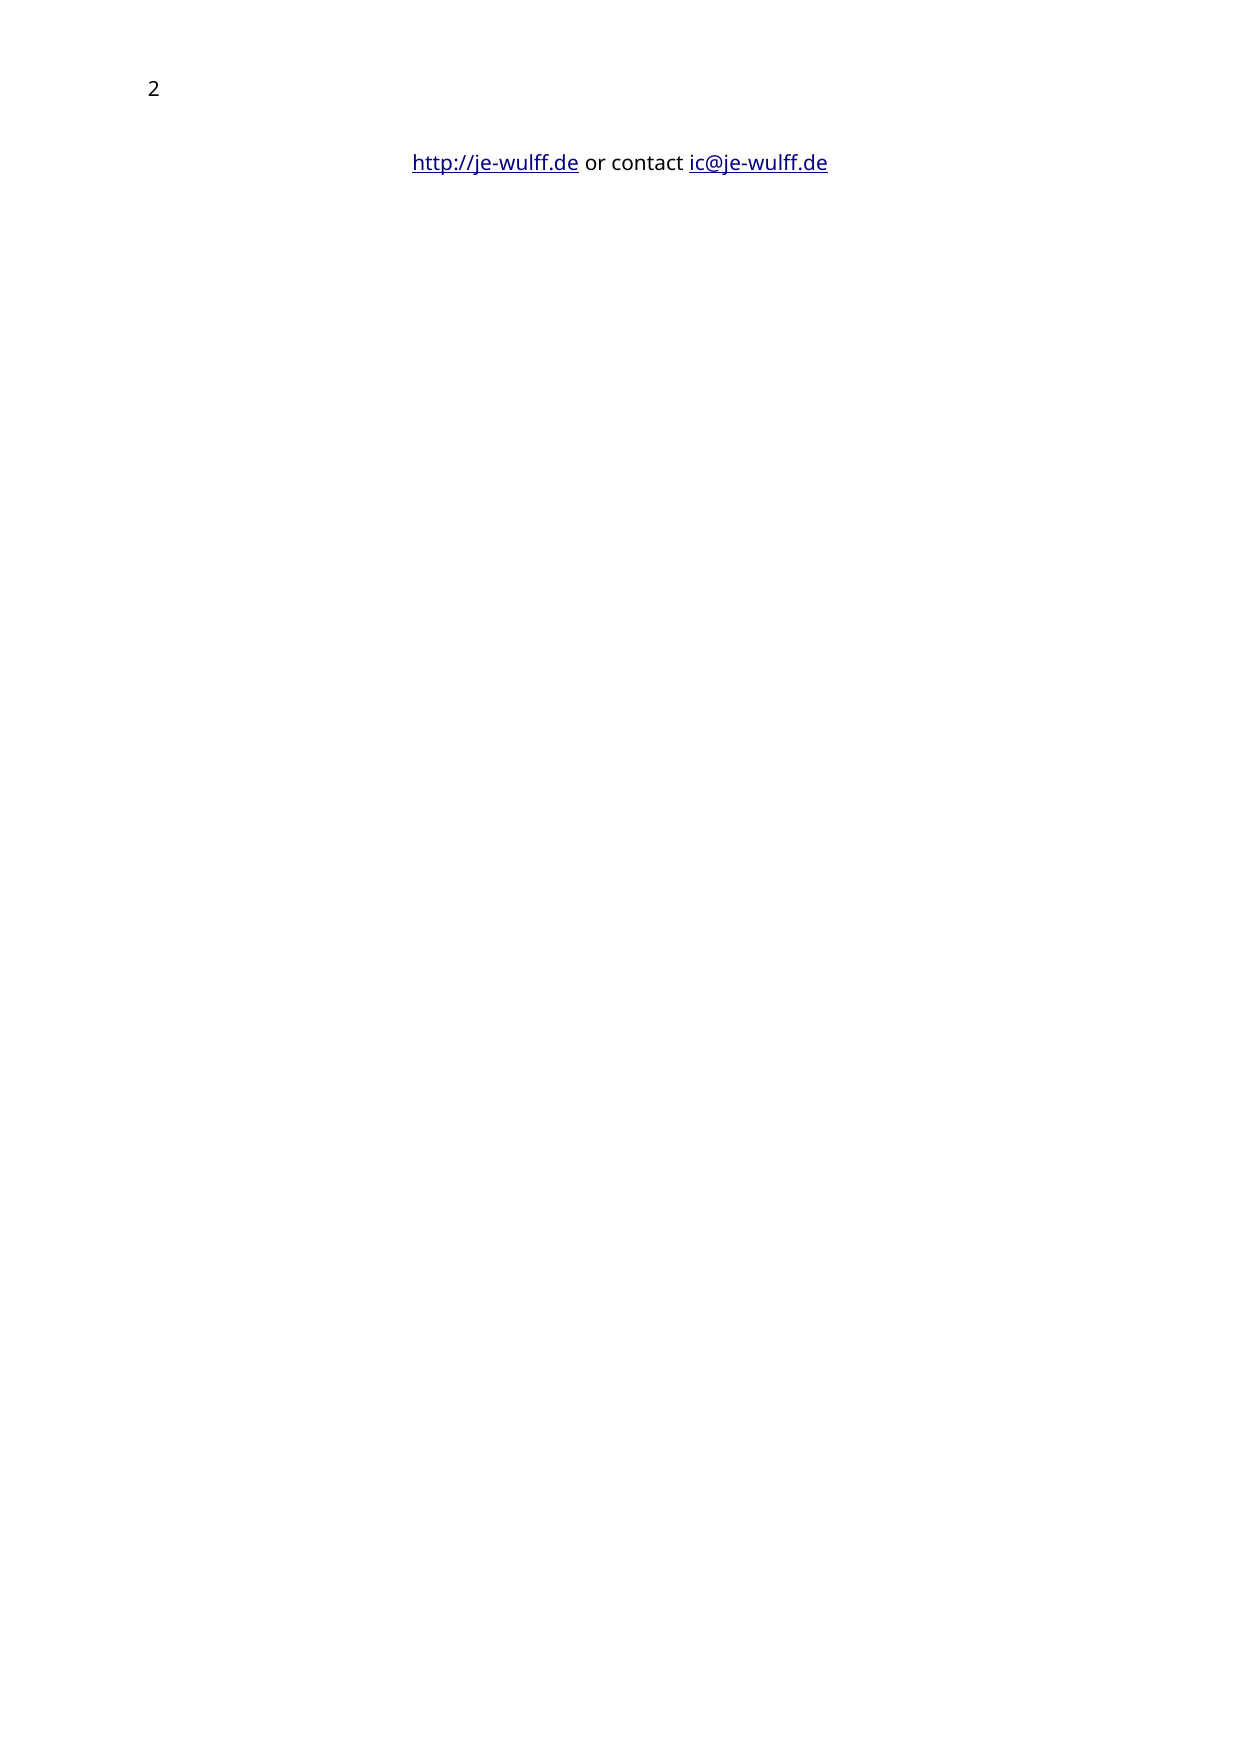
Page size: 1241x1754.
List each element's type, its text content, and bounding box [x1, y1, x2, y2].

text http://je-wulff.de or contact ic@je-wulff.de [148, 148, 1092, 176]
